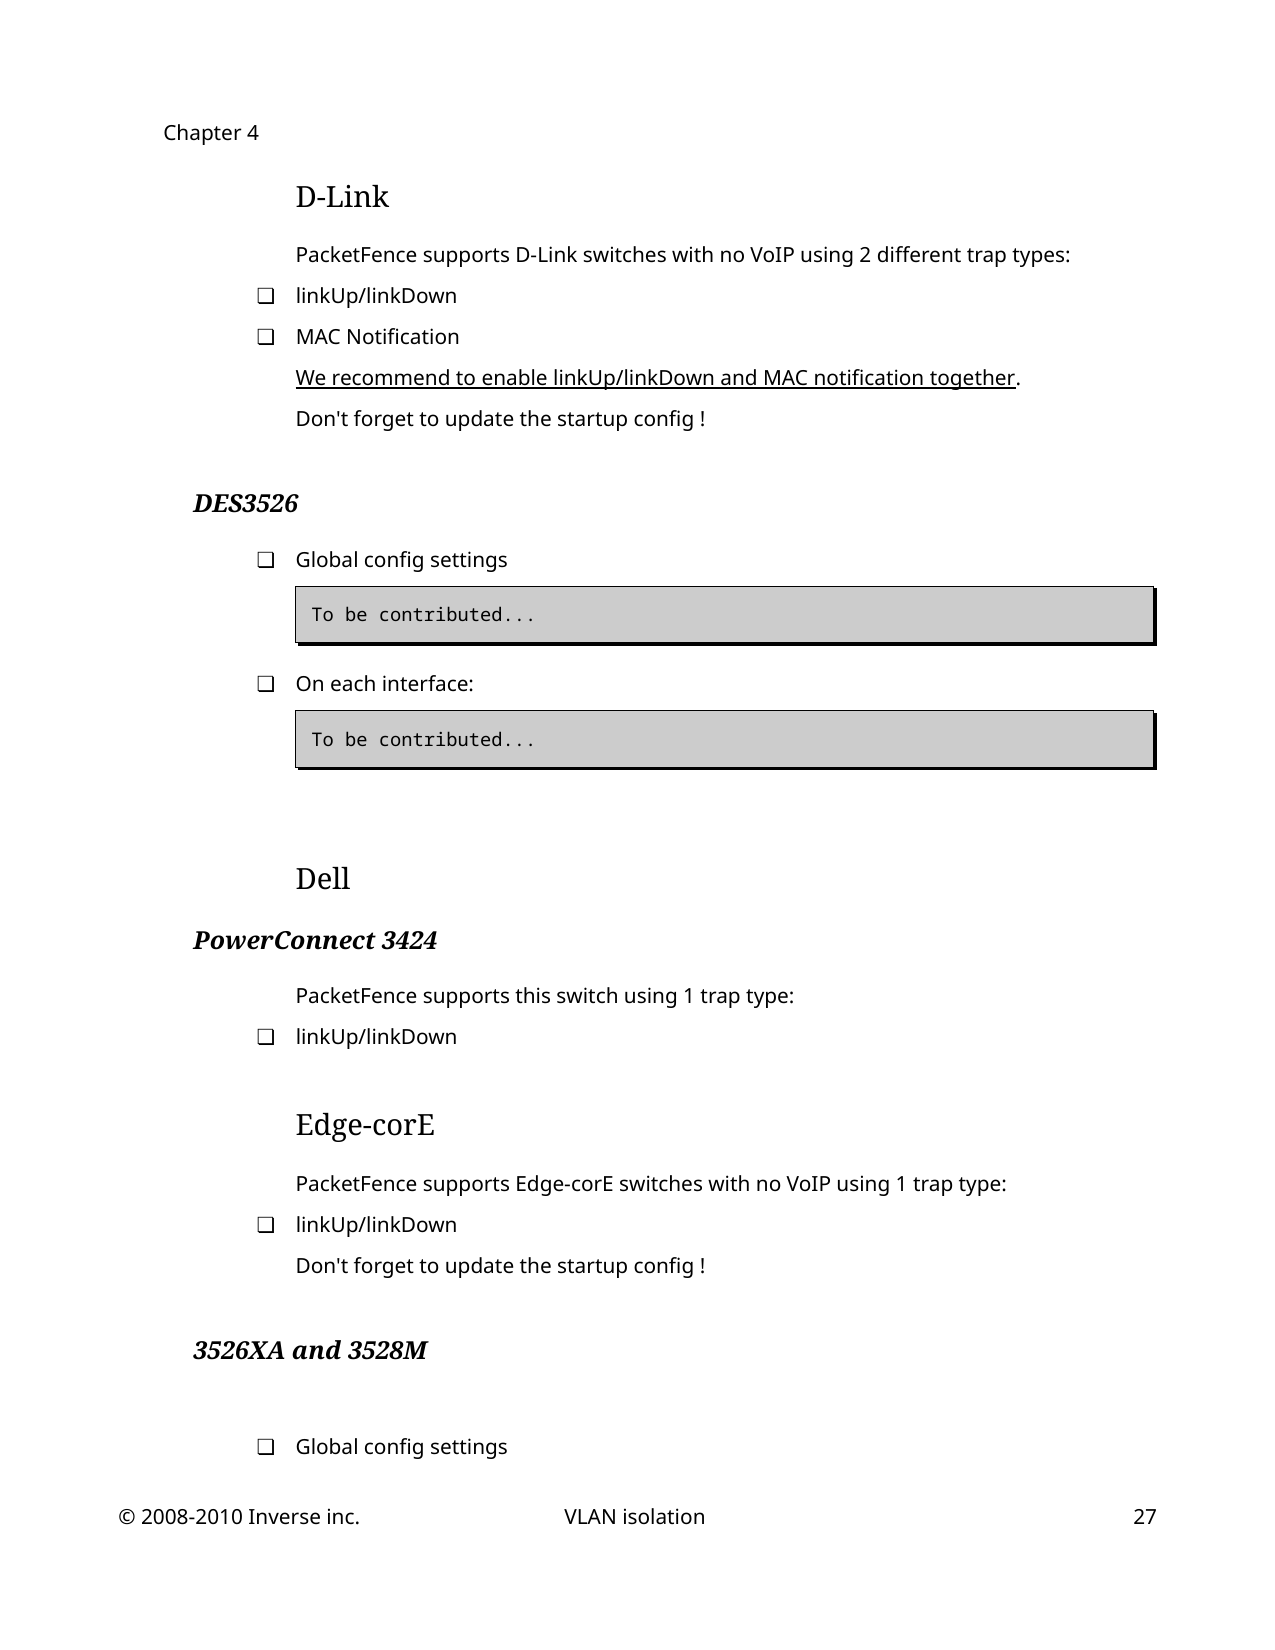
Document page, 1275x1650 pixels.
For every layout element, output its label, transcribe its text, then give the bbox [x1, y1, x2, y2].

subtitle 3526XA and 3528M [156, 1333, 1157, 1366]
list ❏ On each interface: [256, 669, 1157, 698]
subtitle Dell [295, 858, 1157, 898]
list ❏ Global config settings [256, 545, 1157, 573]
list ❏ MAC Notification [256, 322, 1157, 351]
list ❏ linkUp/linkDown [256, 1210, 1157, 1238]
list ❏ linkUp/linkDown [256, 1022, 1157, 1051]
text PacketFence supports this switch using 1 trap type: [295, 982, 1157, 1010]
text PacketFence supports Edge-corE switches with no VoIP using 1 trap type: [295, 1169, 1157, 1197]
text PacketFence supports D-Link switches with no VoIP using 2 different trap types: [295, 241, 1157, 269]
text To be contributed... [296, 587, 1153, 642]
text Don't forget to update the startup config ! [295, 404, 1157, 433]
text To be contributed... [296, 711, 1153, 767]
subtitle DES3526 [156, 486, 1157, 520]
text Don't forget to update the startup config ! [295, 1251, 1157, 1279]
subtitle Edge-corE [295, 1104, 1157, 1144]
text We recommend to enable linkUp/linkDown and MAC notification together. [295, 363, 1157, 392]
subtitle D-Link [295, 176, 1157, 216]
list ❏ Global config settings [256, 1432, 1157, 1461]
subtitle PowerConnect 3424 [156, 923, 1157, 957]
list ❏ linkUp/linkDown [256, 281, 1157, 310]
